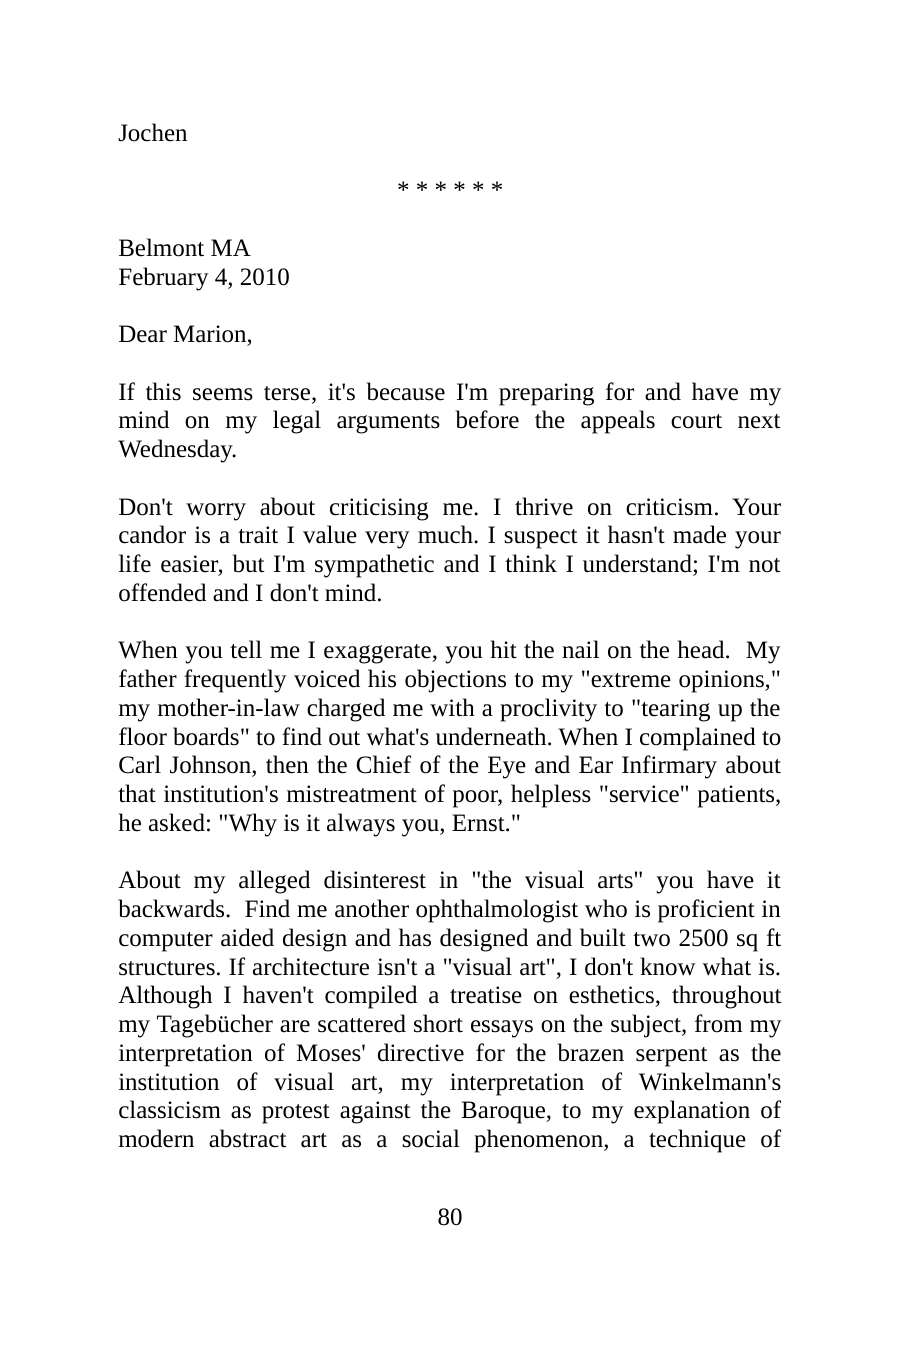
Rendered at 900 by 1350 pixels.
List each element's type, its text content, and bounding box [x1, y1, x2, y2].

text Jochen [118, 118, 782, 147]
text Belmont MA [118, 233, 782, 262]
text When you tell me I exaggerate, you hit the nail on the head. My father frequently voiced his objections to my "extreme opinions," my mother-in-law charged me with a proclivity to "tearing up the floor boards" to find out what's underneath. When I complained to Carl Johnson, then the Chief of the Eye and Ear Infirmary about that institution's mistreatment of poor, helpless "service" patients, he asked: "Why is it always you, Ernst." [118, 636, 782, 837]
text If this seems terse, it's because I'm preparing for and have my mind on my legal arguments before the appeals court next Wednesday. [118, 377, 782, 463]
text Don't worry about criticising me. I thrive on criticism. Your candor is a trait I value very much. I suspect it hasn't made your life easier, but I'm sympathetic and I think I understand; I'm not offended and I don't mind. [118, 492, 782, 607]
text About my alleged disinterest in "the visual arts" you have it backwards. Find me another ophthalmologist who is proficient in computer aided design and has designed and built two 2500 sq ft structures. If architecture isn't a "visual art", I don't know what is. Although I haven't compiled a treatise on esthetics, throughout my Tagebücher are scattered short essays on the subject, from my interpretation of Moses' directive for the brazen serpent as the institution of visual art, my interpretation of Winkelmann's classicism as protest against the Baroque, to my explanation of modern abstract art as a social phenomenon, a technique of [118, 866, 782, 1153]
text * * * * * * [118, 176, 782, 204]
text Dear Marion, [118, 319, 782, 348]
text February 4, 2010 [118, 262, 782, 291]
